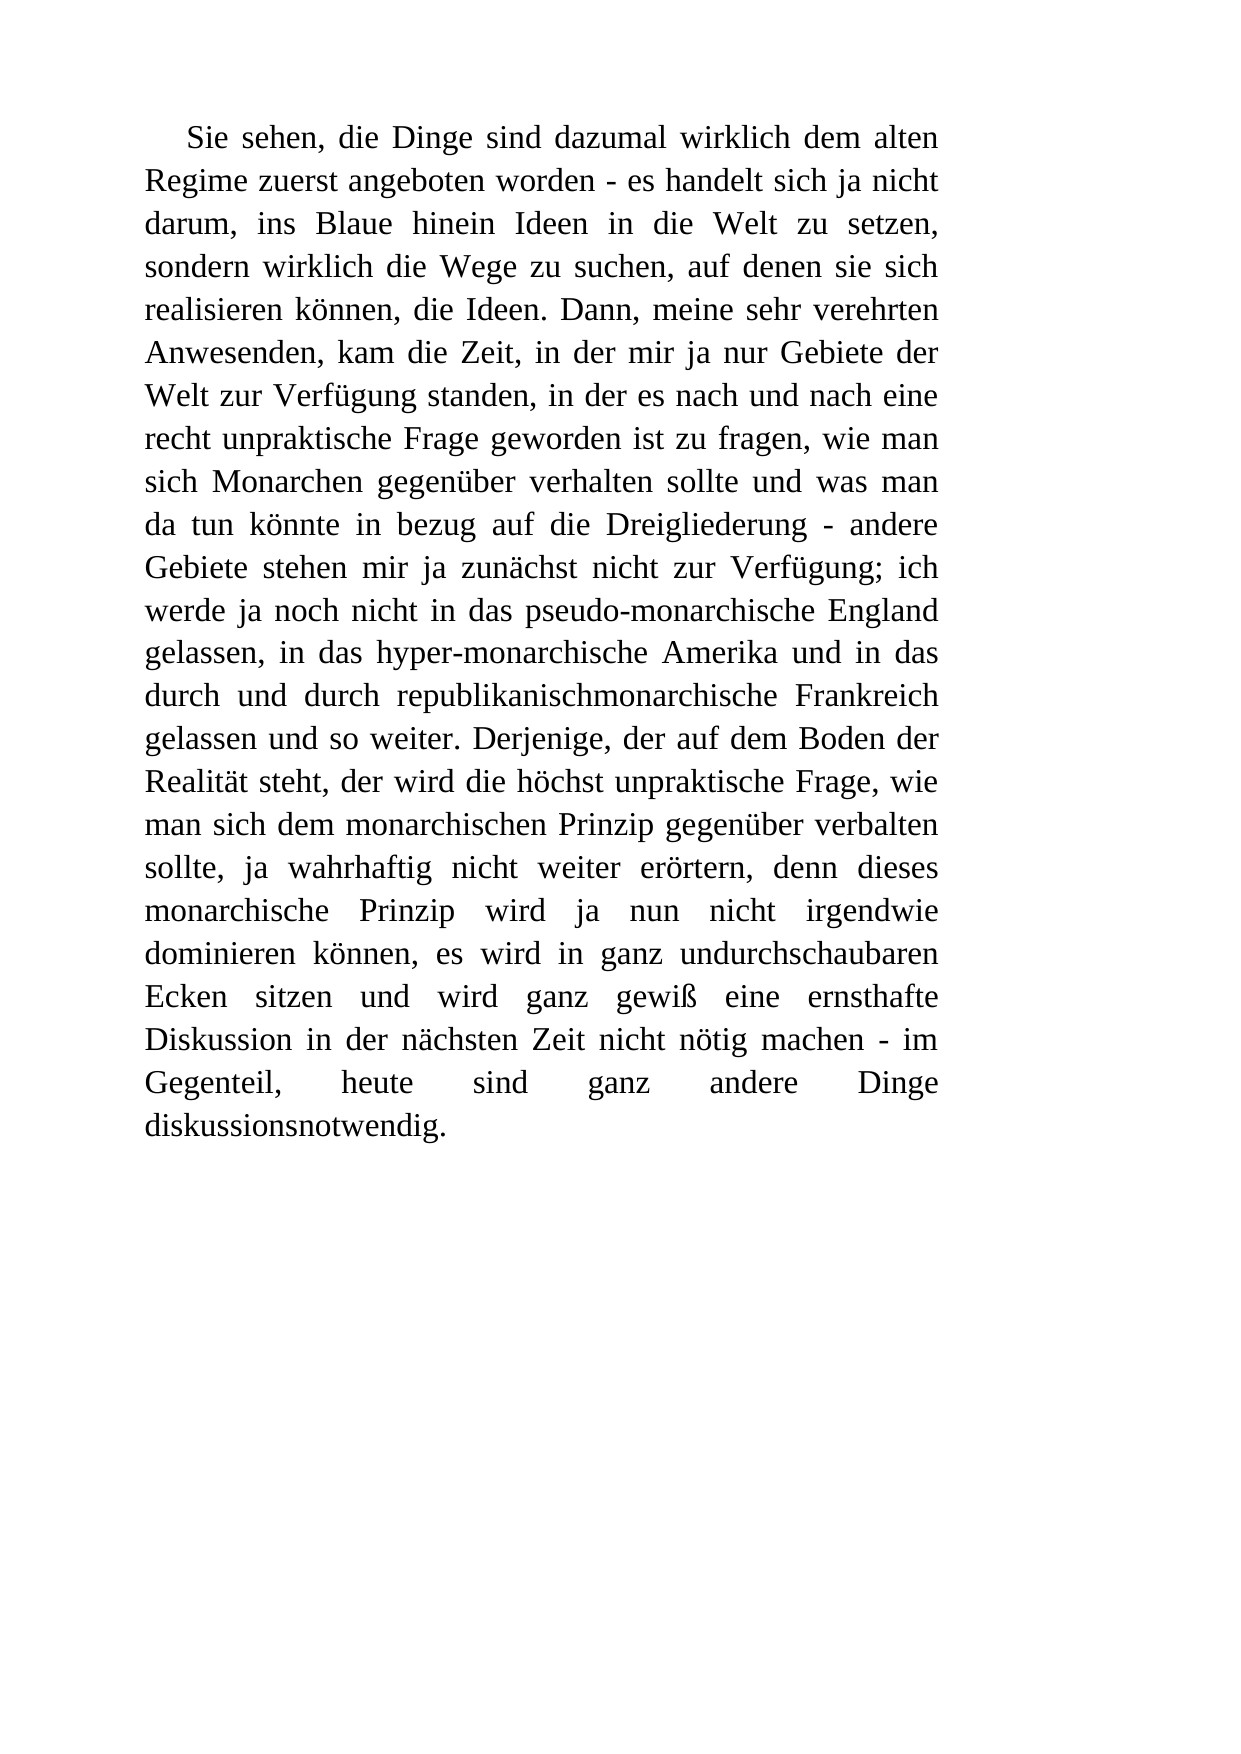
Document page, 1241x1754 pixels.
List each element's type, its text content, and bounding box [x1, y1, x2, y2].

text Sie sehen, die Dinge sind dazumal wirklich dem alten Regime zuerst angeboten worden - es handelt sich ja nicht darum, ins Blaue hinein Ideen in die Welt zu setzen, sondern wirklich die Wege zu suchen, auf denen sie sich realisieren können, die Ideen. Dann, meine sehr verehrten Anwesenden, kam die Zeit, in der mir ja nur Gebiete der Welt zur Verfügung standen, in der es nach und nach eine recht unpraktische Frage geworden ist zu fragen, wie man sich Monarchen gegenüber verhalten sollte und was man da tun könnte in bezug auf die Dreigliederung - andere Gebiete stehen mir ja zunächst nicht zur Verfügung; ich werde ja noch nicht in das pseudo-monarchische England gelassen, in das hyper-monarchische Amerika und in das durch und durch republikanischmonarchische Frankreich gelassen und so weiter. Derjenige, der auf dem Boden der Realität steht, der wird die höchst unpraktische Frage, wie man sich dem monarchischen Prinzip gegenüber verbalten sollte, ja wahrhaftig nicht weiter erörtern, denn dieses monarchische Prinzip wird ja nun nicht irgendwie dominieren können, es wird in ganz undurchschaubaren Ecken sitzen und wird ganz gewiß eine ernsthafte Diskussion in der nächsten Zeit nicht nötig machen - im Gegenteil, heute sind ganz andere Dinge diskussionsnotwendig. [144, 118, 939, 1143]
